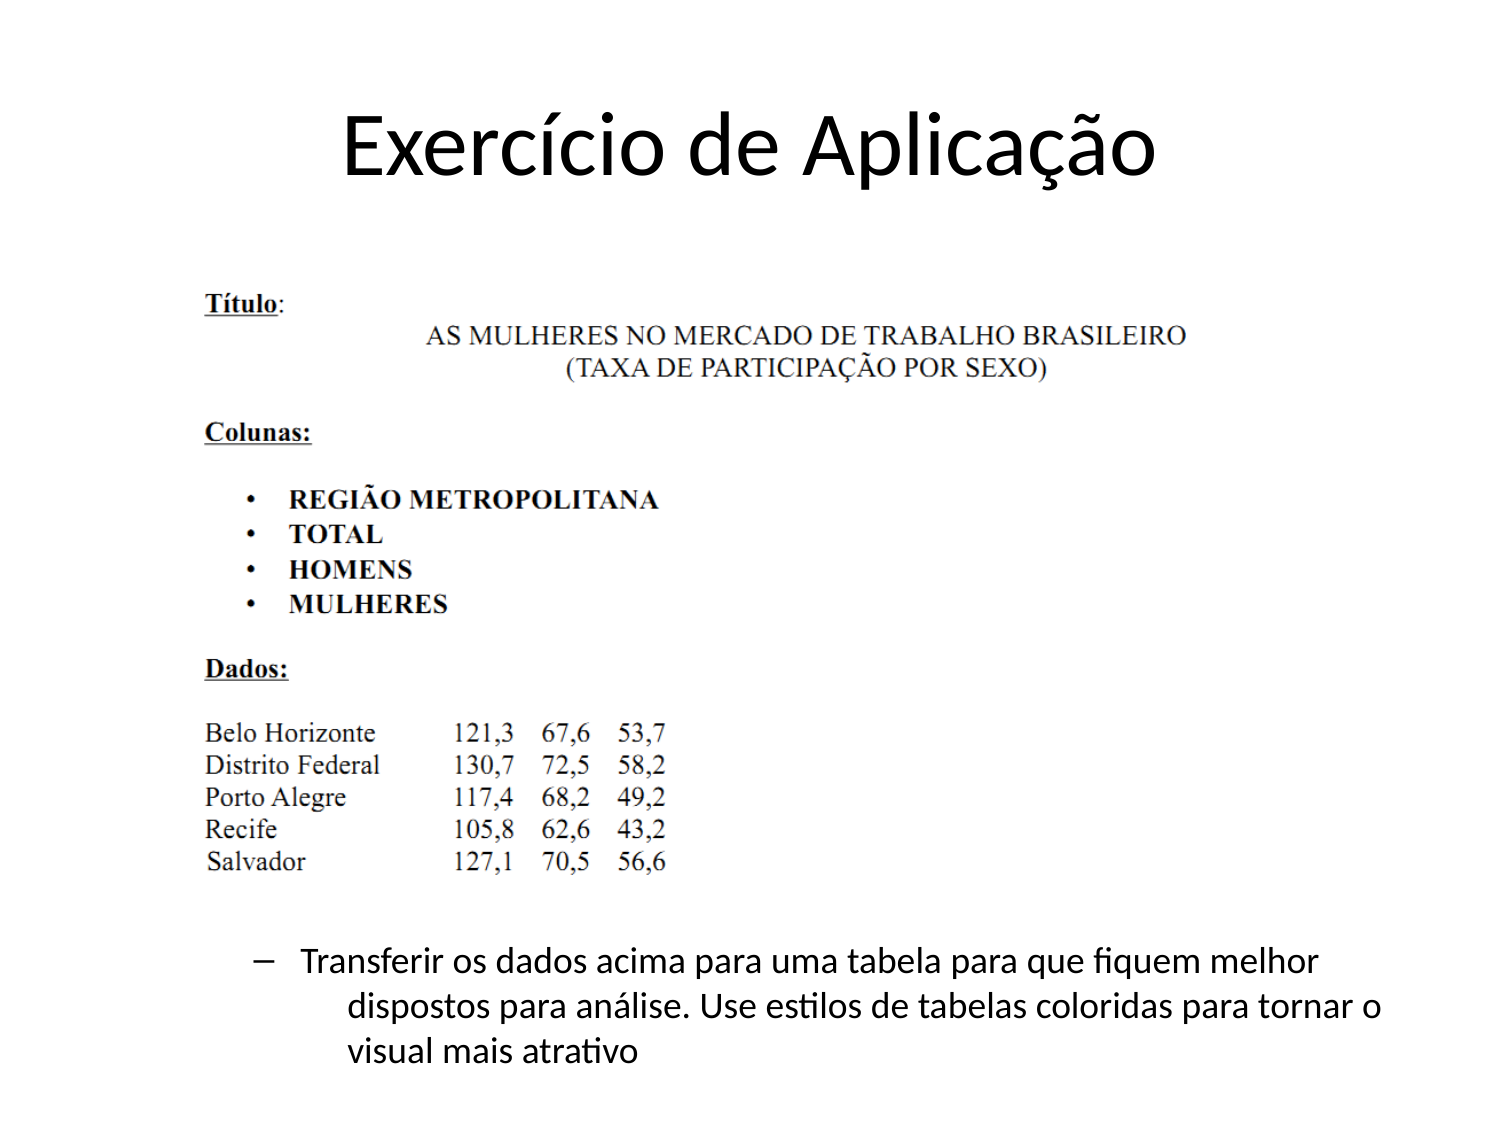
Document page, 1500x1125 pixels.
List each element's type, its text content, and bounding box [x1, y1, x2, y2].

picture [171, 278, 1249, 899]
list Transferir os dados acima para uma tabela para que fiquem melhor dispostos para análise. Use estilos de tabelas coloridas para tornar o visual mais atrativo [88, 928, 1410, 1083]
title Exercício de Aplicação [75, 45, 1426, 233]
